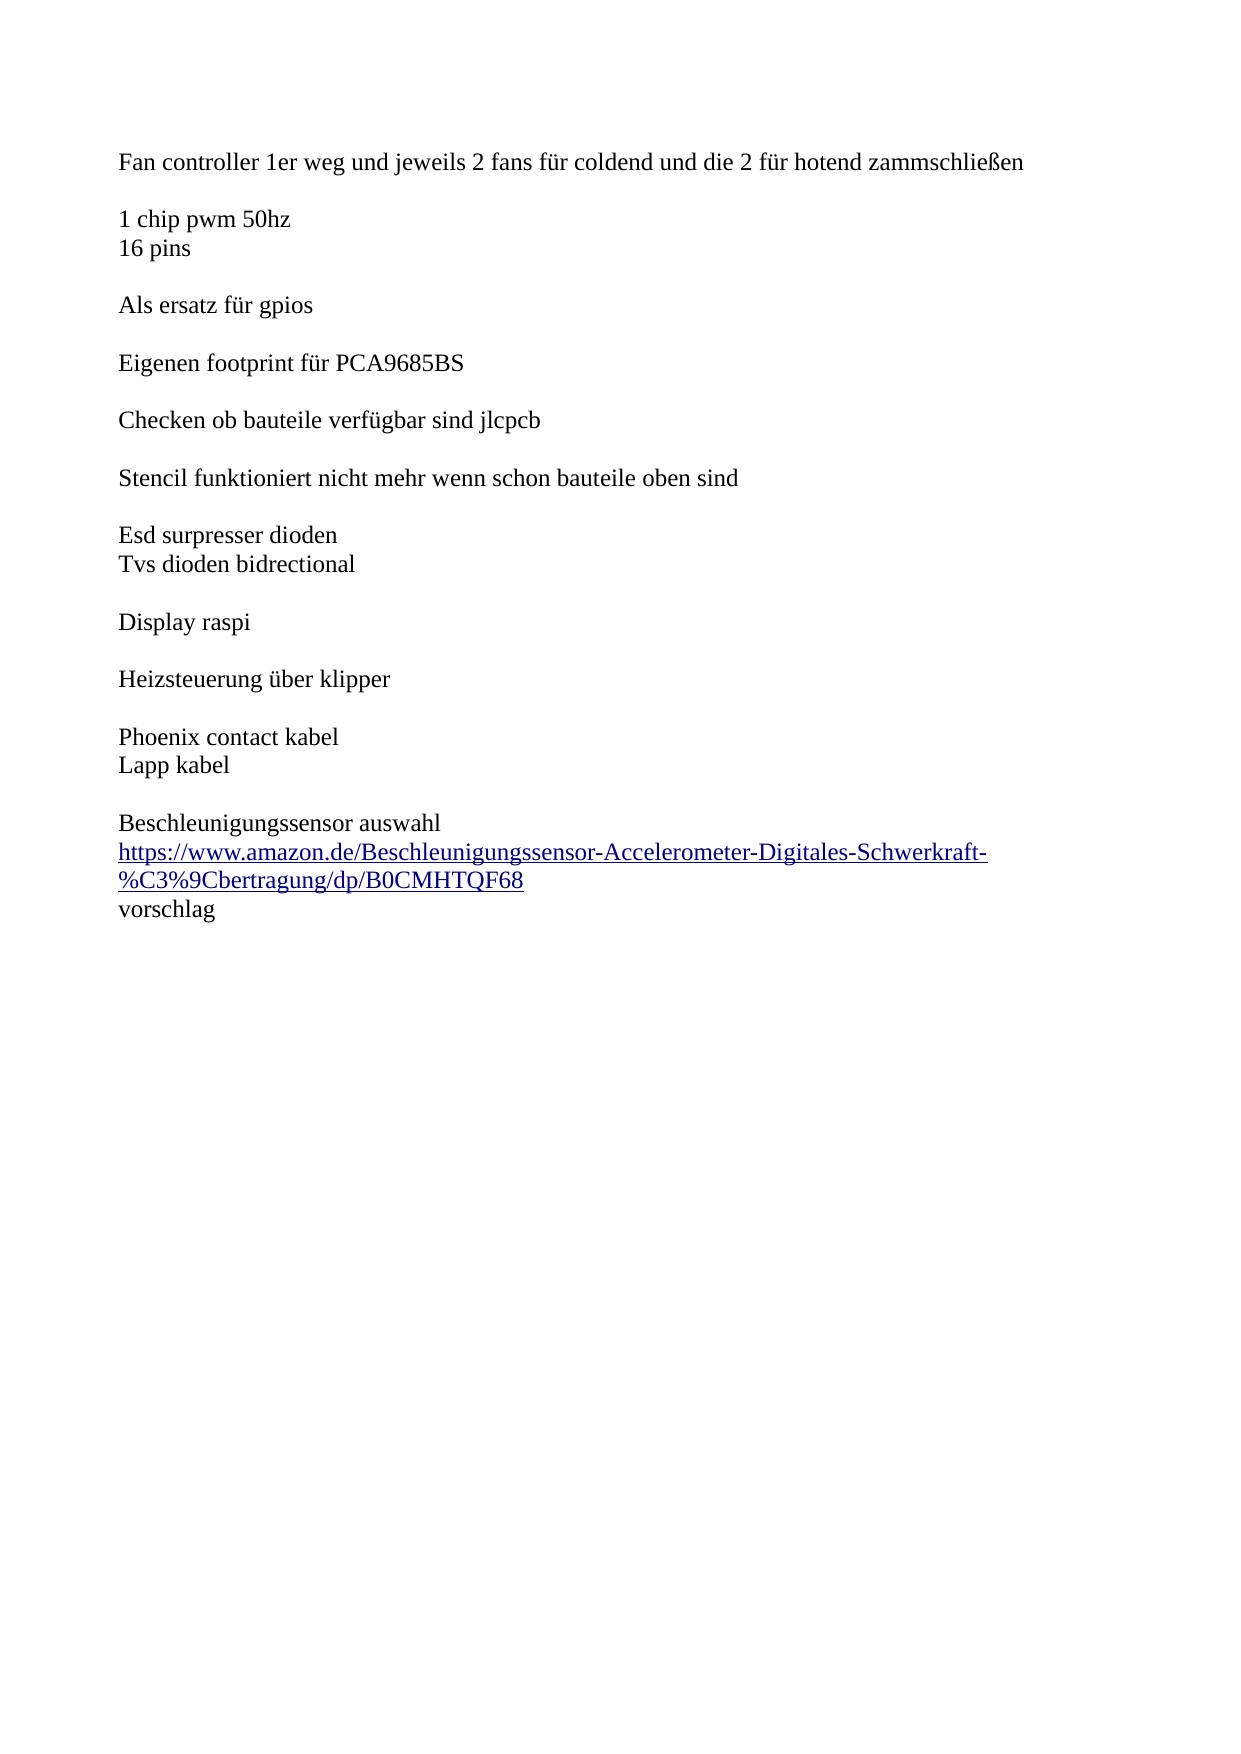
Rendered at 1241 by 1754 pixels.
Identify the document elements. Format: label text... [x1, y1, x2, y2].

text 1 chip pwm 50hz [118, 204, 1122, 233]
text Beschleunigungssensor auswahl [118, 808, 1122, 837]
text Lapp kabel [118, 751, 1122, 779]
text Checken ob bauteile verfügbar sind jlcpcb [118, 406, 1122, 434]
text Display raspi [118, 607, 1122, 636]
text Tvs dioden bidrectional [118, 549, 1122, 578]
text Phoenix contact kabel [118, 722, 1122, 751]
text Stencil funktioniert nicht mehr wenn schon bauteile oben sind [118, 463, 1122, 492]
text https://www.amazon.de/Beschleunigungssensor-Accelerometer-Digitales-Schwerkraft-%C3%9Cbertragung/dp/B0CMHTQF68 [118, 837, 1122, 894]
text 16 pins [118, 233, 1122, 262]
text Heizsteuerung über klipper [118, 664, 1122, 693]
text Fan controller 1er weg und jeweils 2 fans für coldend und die 2 für hotend zammschließen [118, 147, 1122, 176]
text vorschlag [118, 894, 1122, 923]
text Esd surpresser dioden [118, 521, 1122, 549]
text Als ersatz für gpios [118, 291, 1122, 319]
text Eigenen footprint für PCA9685BS [118, 348, 1122, 377]
